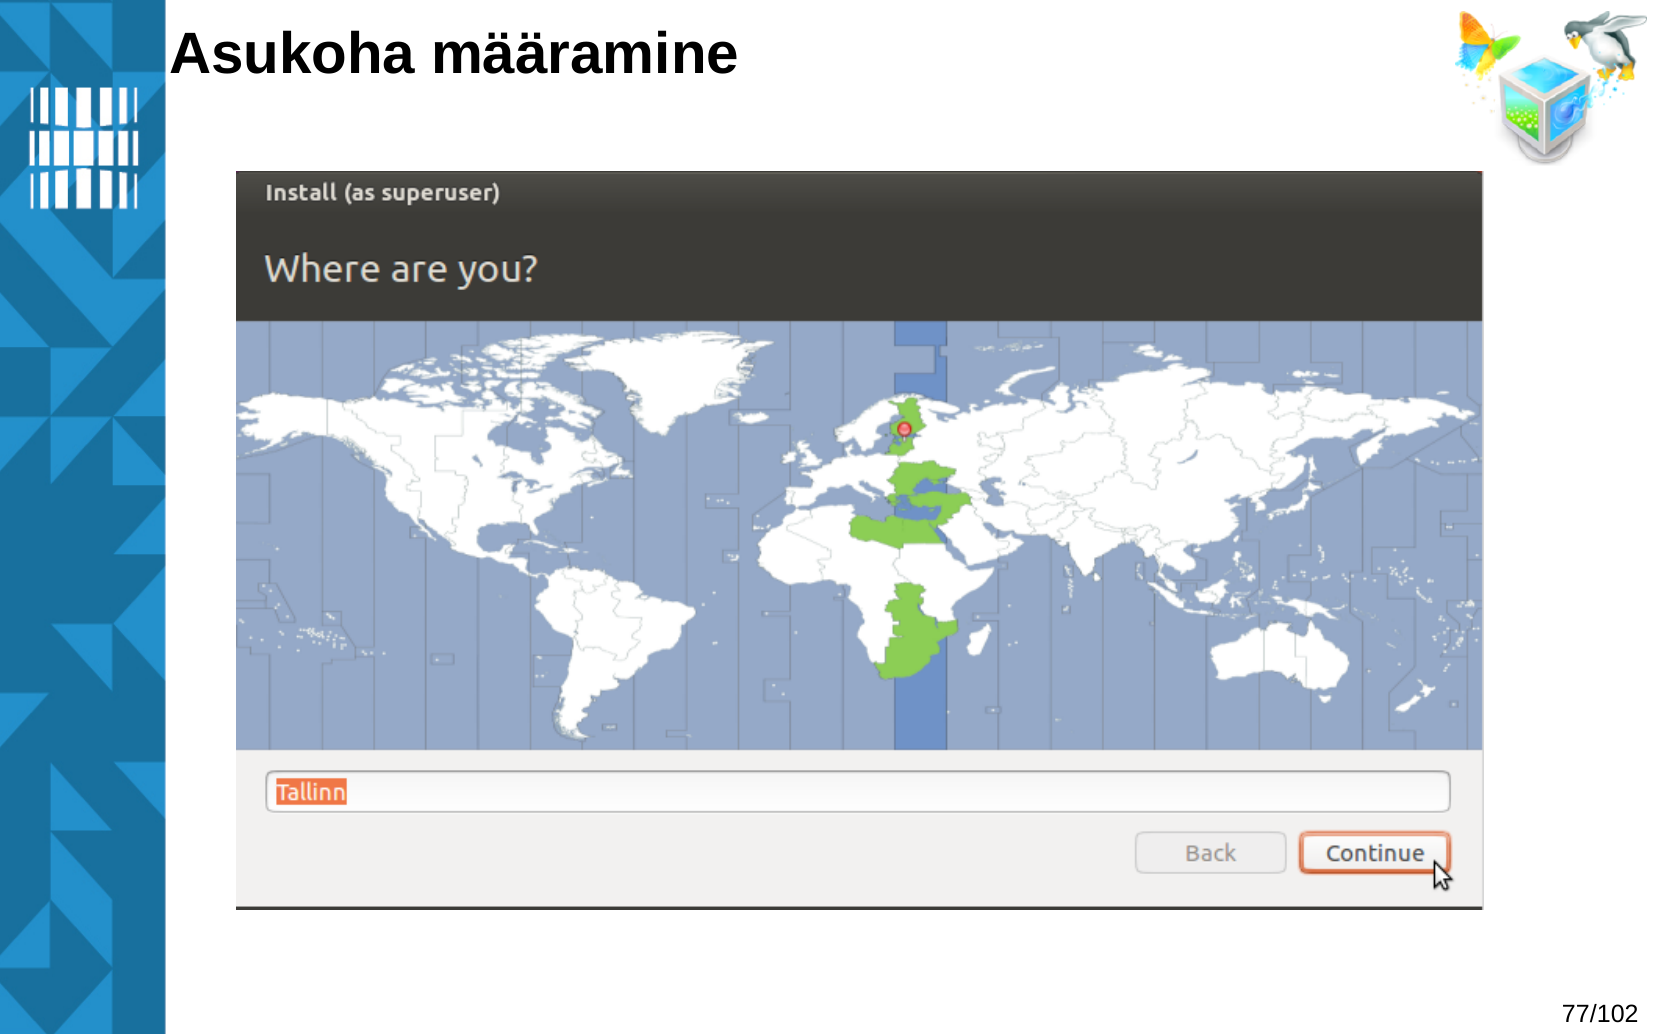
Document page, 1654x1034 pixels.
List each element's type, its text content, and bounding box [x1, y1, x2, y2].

picture [236, 171, 1484, 910]
title Asukoha määramine [169, 11, 1571, 95]
picture [1452, 7, 1653, 166]
